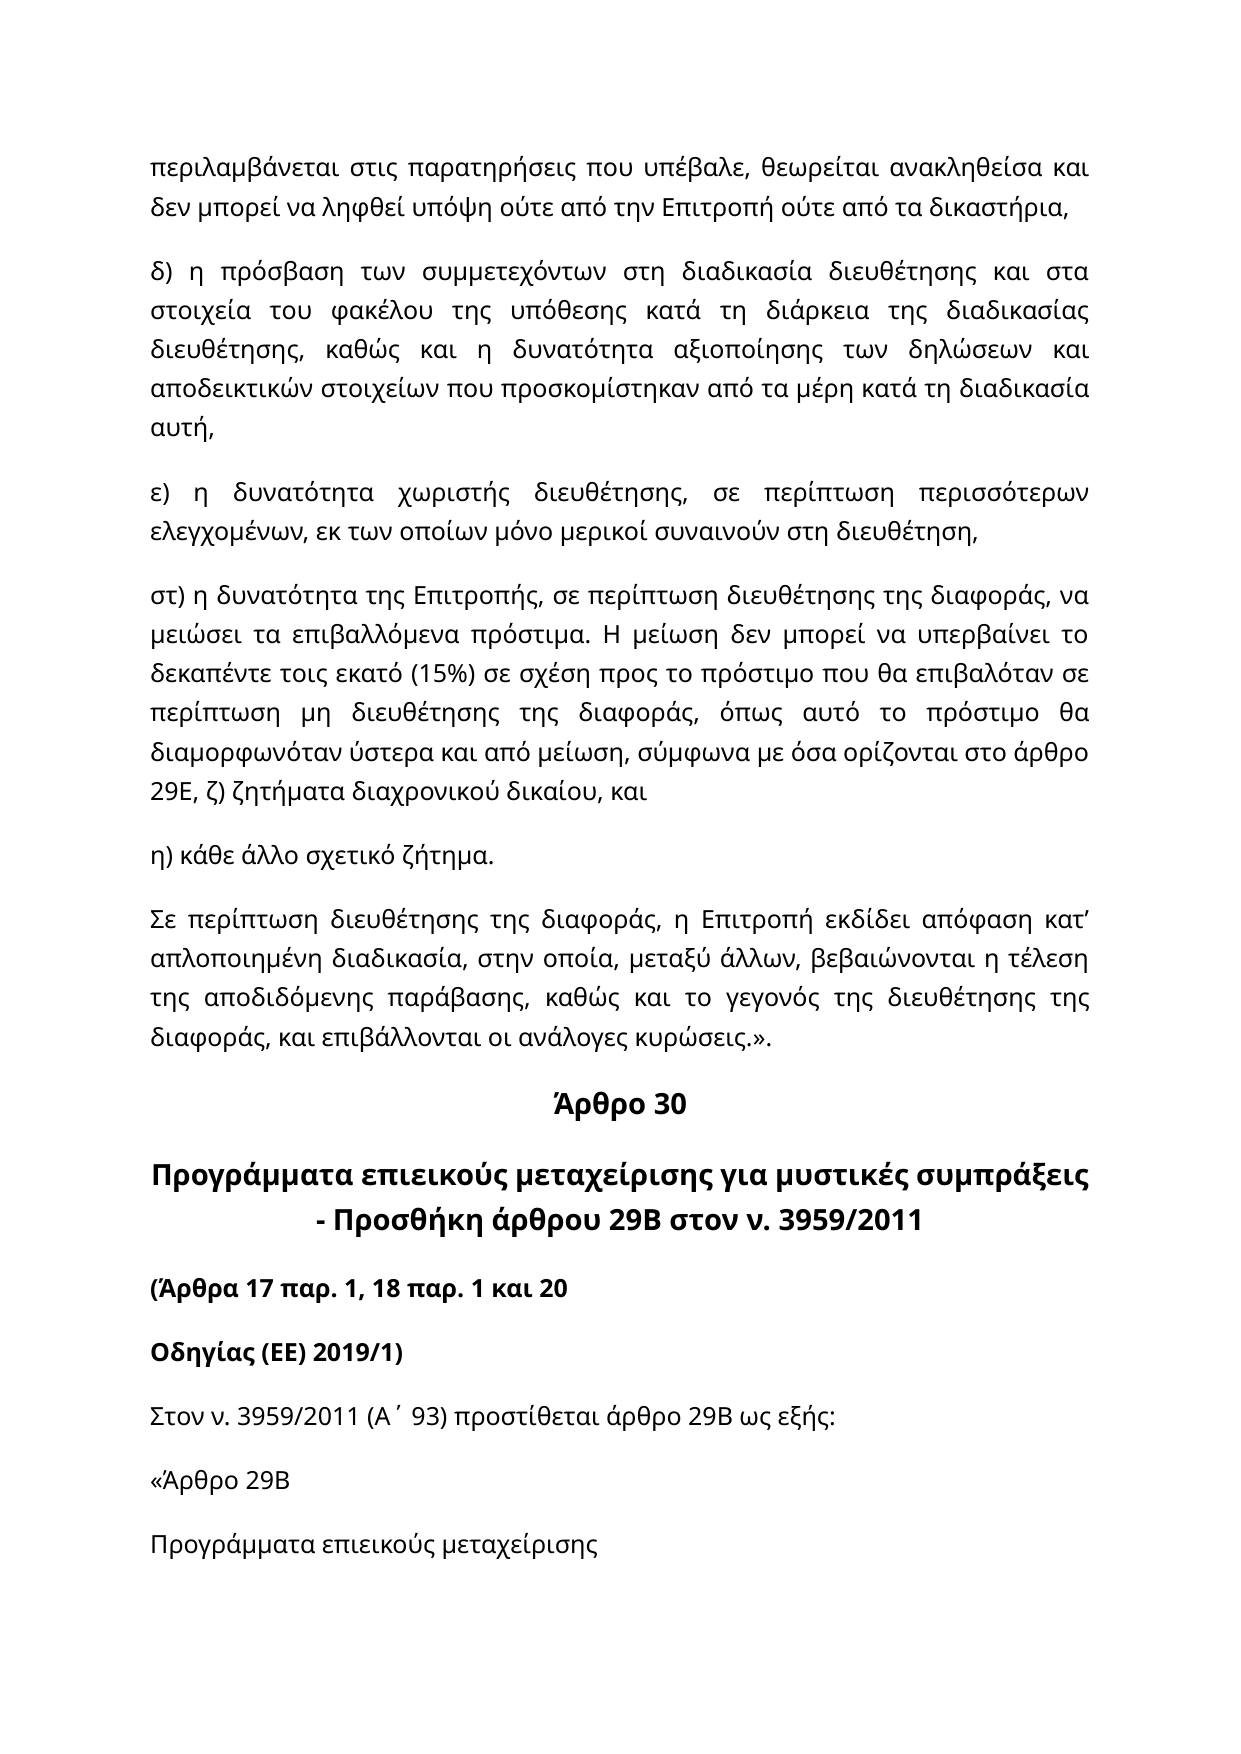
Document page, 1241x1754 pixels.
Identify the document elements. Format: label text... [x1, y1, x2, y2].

text η) κάθε άλλο σχετικό ζήτημα. [150, 837, 1090, 872]
text Στον ν. 3959/2011 (Α΄ 93) προστίθεται άρθρο 29Β ως εξής: [150, 1398, 1090, 1433]
text (Άρθρα 17 παρ. 1, 18 παρ. 1 και 20 [150, 1270, 1090, 1304]
subtitle Άρθρο 30 [150, 1083, 1090, 1123]
text δ) η πρόσβαση των συμμετεχόντων στη διαδικασία διευθέτησης και στα στοιχεία του φακέλου της υπόθεσης κατά τη διάρκεια της διαδικασίας διευθέτησης, καθώς και η δυνατότητα αξιοποίησης των δηλώσεων και αποδεικτικών στοιχείων που προσκομίστηκαν από τα μέρη κατά τη διαδικασία αυτή, [150, 253, 1090, 444]
text Προγράμματα επιεικούς μεταχείρισης [150, 1527, 1090, 1561]
text στ) η δυνατότητα της Επιτροπής, σε περίπτωση διευθέτησης της διαφοράς, να μειώσει τα επιβαλλόμενα πρόστιμα. Η μείωση δεν μπορεί να υπερβαίνει το δεκαπέντε τοις εκατό (15%) σε σχέση προς το πρόστιμο που θα επιβαλόταν σε περίπτωση μη διευθέτησης της διαφοράς, όπως αυτό το πρόστιμο θα διαμορφωνόταν ύστερα και από μείωση, σύμφωνα με όσα ορίζονται στο άρθρο 29Ε, ζ) ζητήματα διαχρονικού δικαίου, και [150, 577, 1090, 807]
text «Άρθρο 29Β [150, 1463, 1090, 1497]
text Σε περίπτωση διευθέτησης της διαφοράς, η Επιτροπή εκδίδει απόφαση κατ’ απλοποιημένη διαδικασία, στην οποία, μεταξύ άλλων, βεβαιώνονται η τέλεση της αποδιδόμενης παράβασης, καθώς και το γεγονός της διευθέτησης της διαφοράς, και επιβάλλονται οι ανάλογες κυρώσεις.». [150, 902, 1090, 1053]
text ε) η δυνατότητα χωριστής διευθέτησης, σε περίπτωση περισσότερων ελεγχομένων, εκ των οποίων μόνο μερικοί συναινούν στη διευθέτηση, [150, 474, 1090, 547]
subtitle Προγράμματα επιεικούς μεταχείρισης για μυστικές συμπράξεις - Προσθήκη άρθρου 29Β στον ν. 3959/2011 [150, 1154, 1090, 1239]
text περιλαμβάνεται στις παρατηρήσεις που υπέβαλε, θεωρείται ανακληθείσα και δεν μπορεί να ληφθεί υπόψη ούτε από την Επιτροπή ούτε από τα δικαστήρια, [150, 150, 1090, 223]
text Οδηγίας (ΕΕ) 2019/1) [150, 1334, 1090, 1368]
